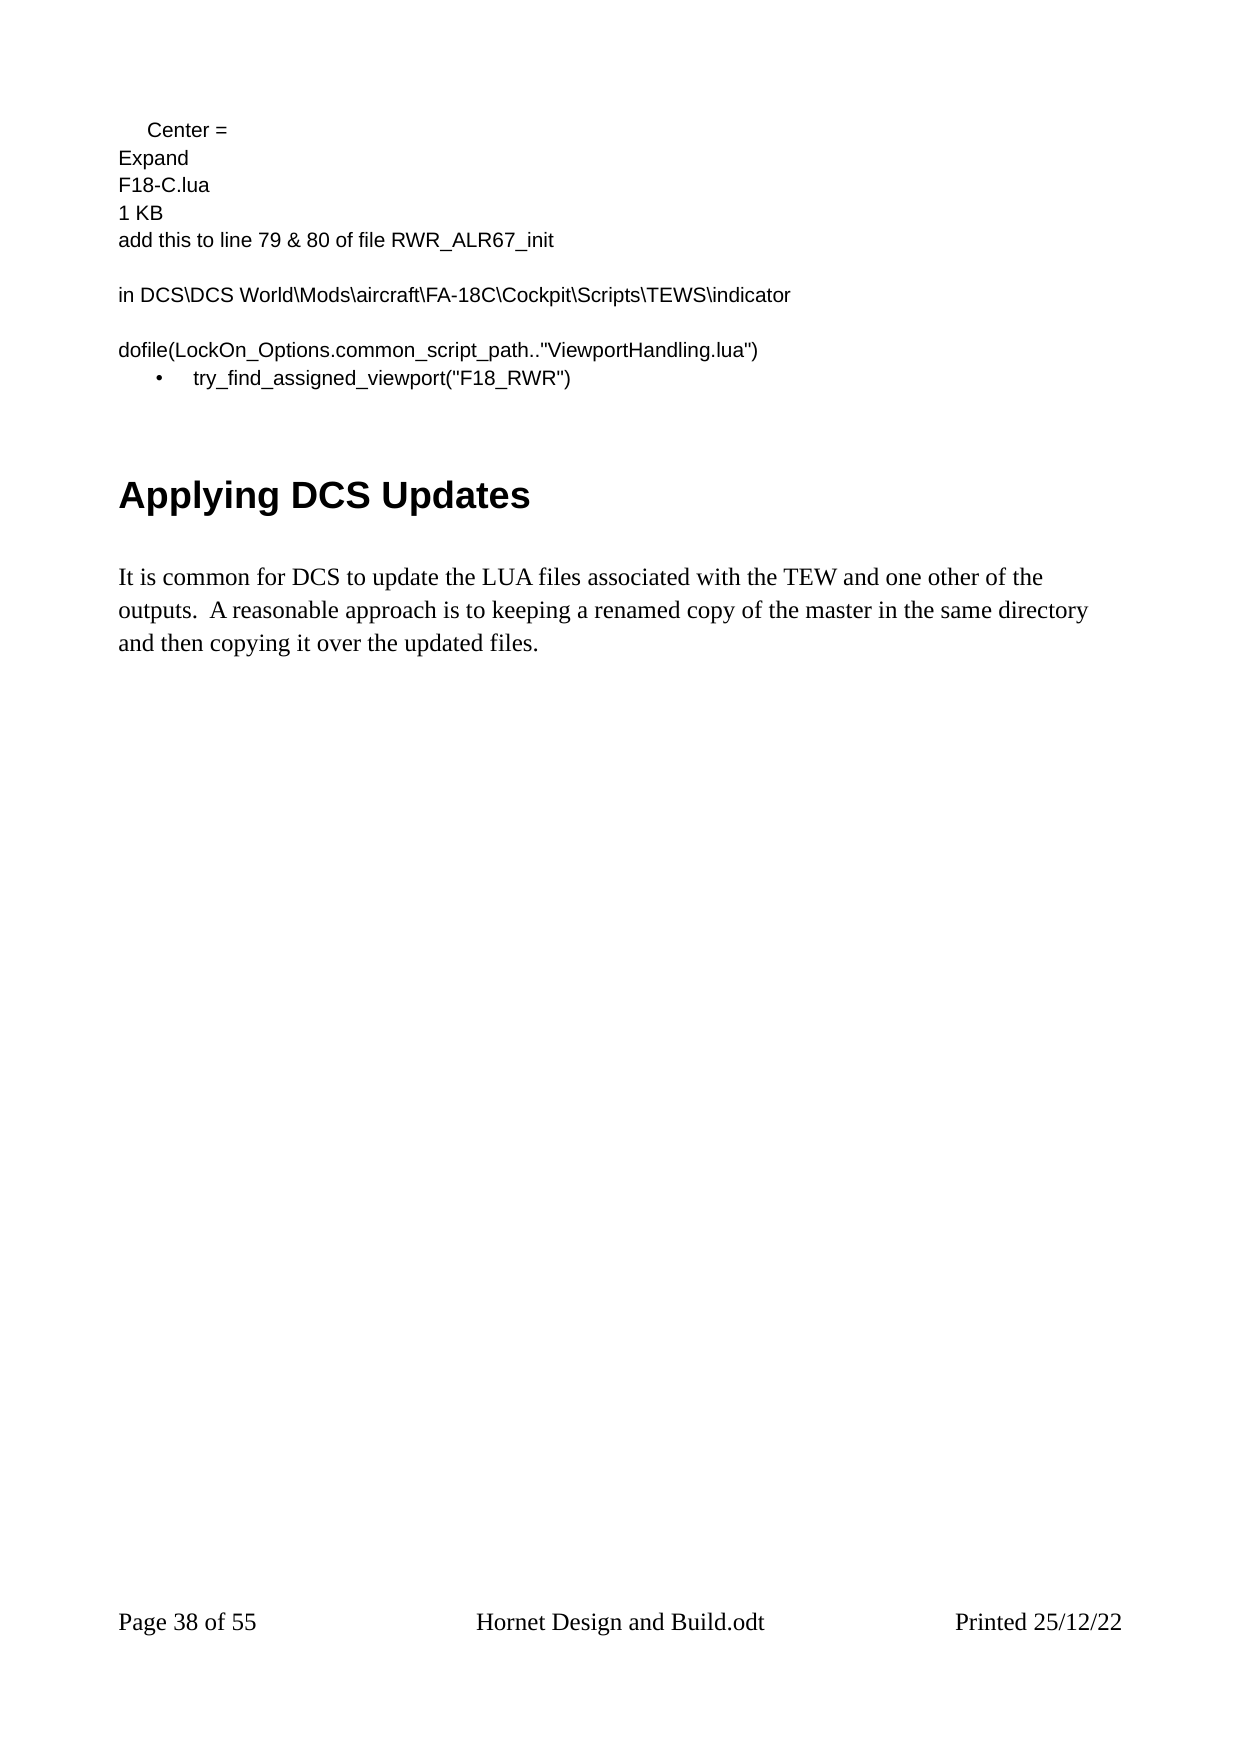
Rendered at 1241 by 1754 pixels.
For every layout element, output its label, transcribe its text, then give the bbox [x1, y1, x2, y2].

subtitle Applying DCS Updates [118, 473, 1122, 517]
text Expand [118, 146, 1122, 169]
text add this to line 79 & 80 of file RWR_ALR67_init [118, 228, 1122, 252]
text in DCS\DCS World\Mods\aircraft\FA-18C\Cockpit\Scripts\TEWS\indicator [118, 283, 1122, 307]
text Center = [118, 118, 1122, 142]
text It is common for DCS to update the LUA files associated with the TEW and one other of the outputs. A reasonable approach is to keeping a renamed copy of the master in the same directory and then copying it over the updated files. [118, 562, 1122, 657]
text dofile(LockOn_Options.common_script_path.."ViewportHandling.lua") [118, 338, 1122, 362]
list try_find_assigned_viewport("F18_RWR") [156, 366, 1122, 390]
text F18-C.lua [118, 173, 1122, 197]
text 1 KB [118, 201, 1122, 224]
